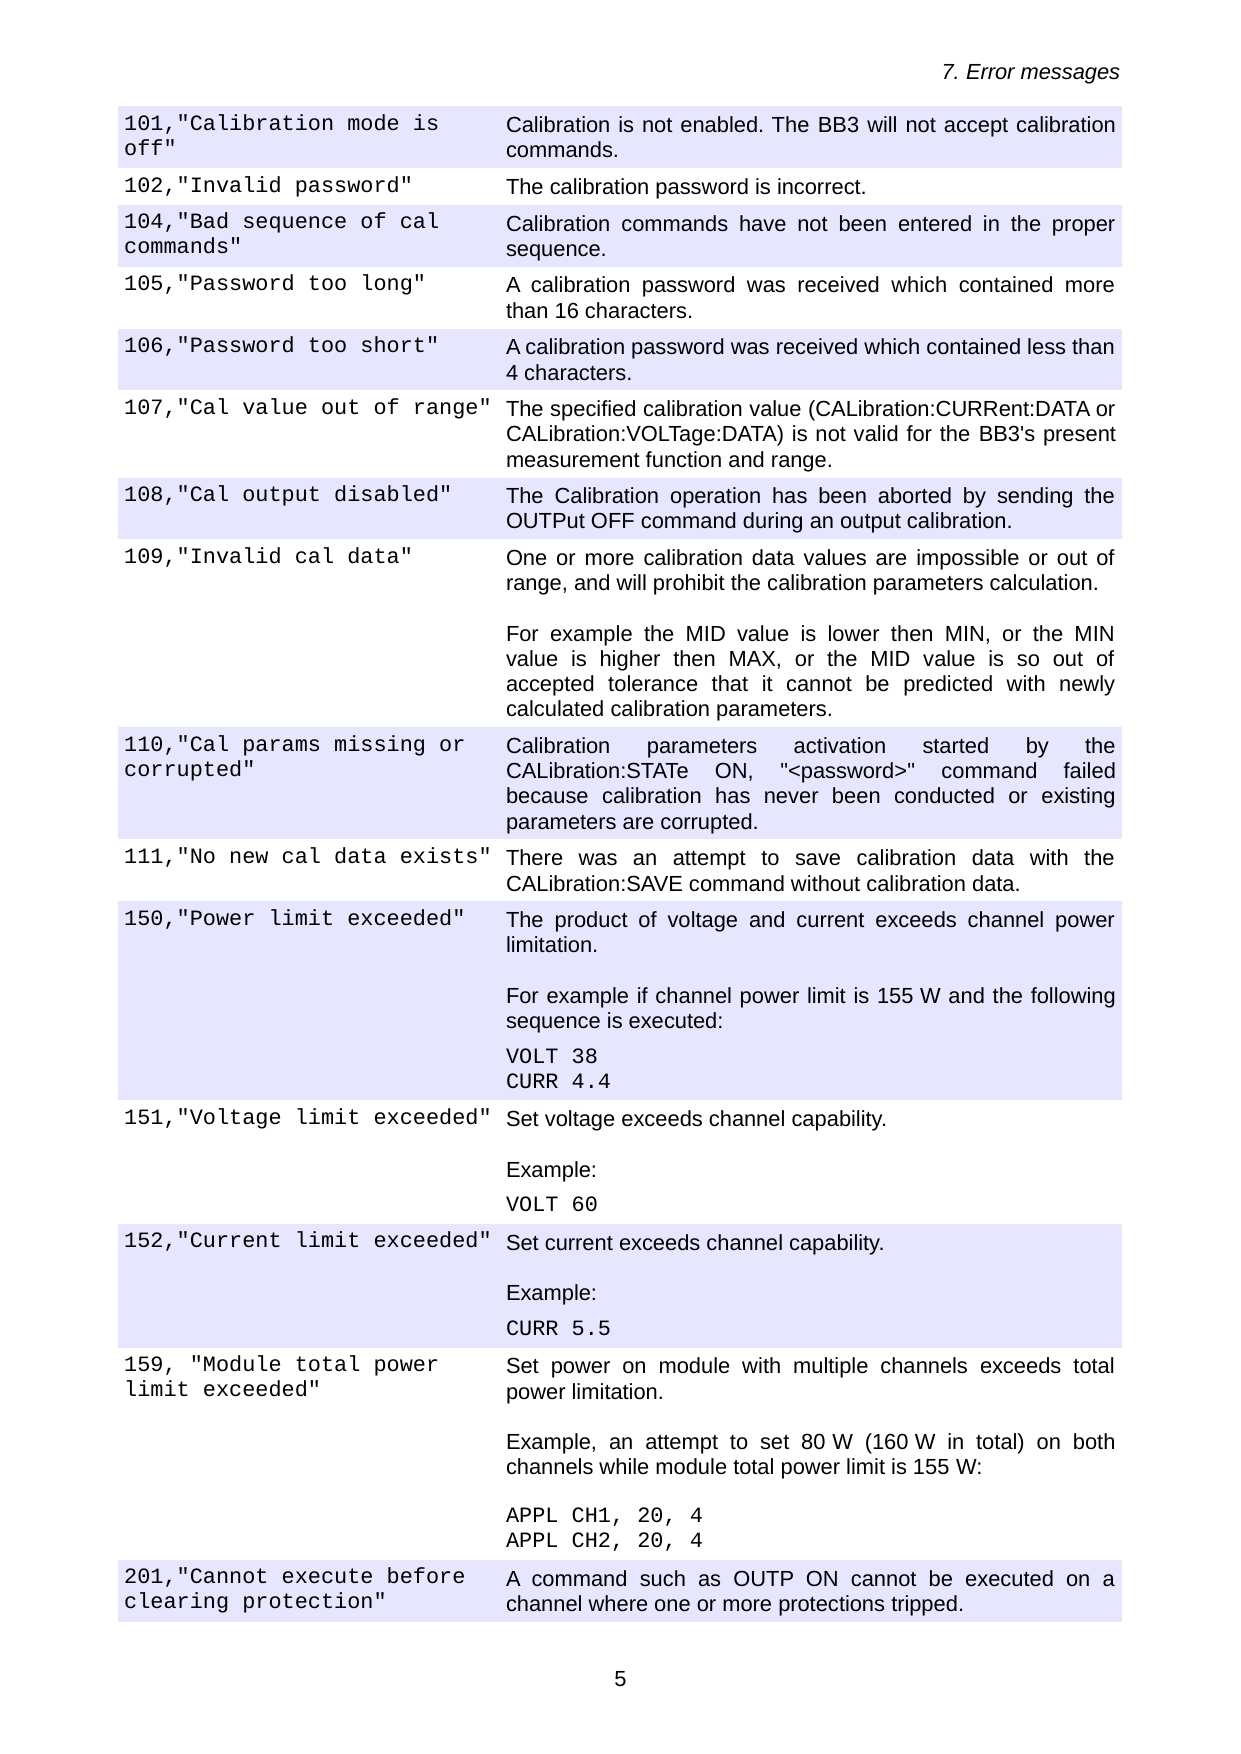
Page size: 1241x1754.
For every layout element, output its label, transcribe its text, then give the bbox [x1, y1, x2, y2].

table_cell 102,"Invalid password" [118, 168, 500, 205]
table_cell A command such as OUTP ON cannot be executed on a channel where one or more protections tripped. [500, 1560, 1122, 1622]
table_cell 101,"Calibration mode is off" [118, 106, 500, 168]
table_cell The product of voltage and current exceeds channel power limitation. For example if channel power limit is 155 W and the following sequence is executed: VOLT 38 CURR 4.4 [500, 901, 1122, 1100]
table_cell 151,"Voltage limit exceeded" [118, 1100, 500, 1224]
table_cell Calibration parameters activation started by the CALibration:STATe ON, "<password>" command failed because calibration has never been conducted or existing parameters are corrupted. [500, 727, 1122, 839]
table_cell 108,"Cal output disabled" [118, 478, 500, 539]
table_cell Calibration is not enabled. The BB3 will not accept calibration commands. [500, 106, 1122, 168]
table_cell One or more calibration data values are impossible or out of range, and will prohibit the calibration parameters calculation. For example the MID value is lower then MIN, or the MIN value is higher then MAX, or the MID value is so out of accepted tolerance that it cannot be predicted with newly calculated calibration parameters. [500, 539, 1122, 727]
table_cell 104,"Bad sequence of cal commands" [118, 205, 500, 267]
table_cell 152,"Current limit exceeded" [118, 1224, 500, 1348]
table_cell 106,"Password too short" [118, 329, 500, 390]
table_cell Calibration commands have not been entered in the proper sequence. [500, 205, 1122, 267]
table_cell 109,"Invalid cal data" [118, 539, 500, 727]
table_cell The Calibration operation has been aborted by sending the OUTPut OFF command during an output calibration. [500, 478, 1122, 539]
table_cell 105,"Password too long" [118, 267, 500, 328]
table_cell Set current exceeds channel capability. Example: CURR 5.5 [500, 1224, 1122, 1348]
table_cell A calibration password was received which contained less than 4 characters. [500, 329, 1122, 390]
table_cell The calibration password is incorrect. [500, 168, 1122, 205]
table_cell Set power on module with multiple channels exceeds total power limitation. Example, an attempt to set 80 W (160 W in total) on both channels while module total power limit is 155 W: APPL CH1, 20, 4 APPL CH2, 20, 4 [500, 1348, 1122, 1560]
table_cell 111,"No new cal data exists" [118, 840, 500, 901]
table_cell There was an attempt to save calibration data with the CALibration:SAVE command without calibration data. [500, 840, 1122, 901]
table_cell 159, "Module total power limit exceeded" [118, 1348, 500, 1560]
table_cell Set voltage exceeds channel capability. Example: VOLT 60 [500, 1100, 1122, 1224]
table_cell The specified calibration value (CALibration:CURRent:DATA or CALibration:VOLTage:DATA) is not valid for the BB3's present measurement function and range. [500, 390, 1122, 477]
table_cell A calibration password was received which contained more than 16 characters. [500, 267, 1122, 328]
table_cell 107,"Cal value out of range" [118, 390, 500, 477]
table_cell 150,"Power limit exceeded" [118, 901, 500, 1100]
table_cell 201,"Cannot execute before clearing protection" [118, 1560, 500, 1622]
table_cell 110,"Cal params missing or corrupted" [118, 727, 500, 839]
